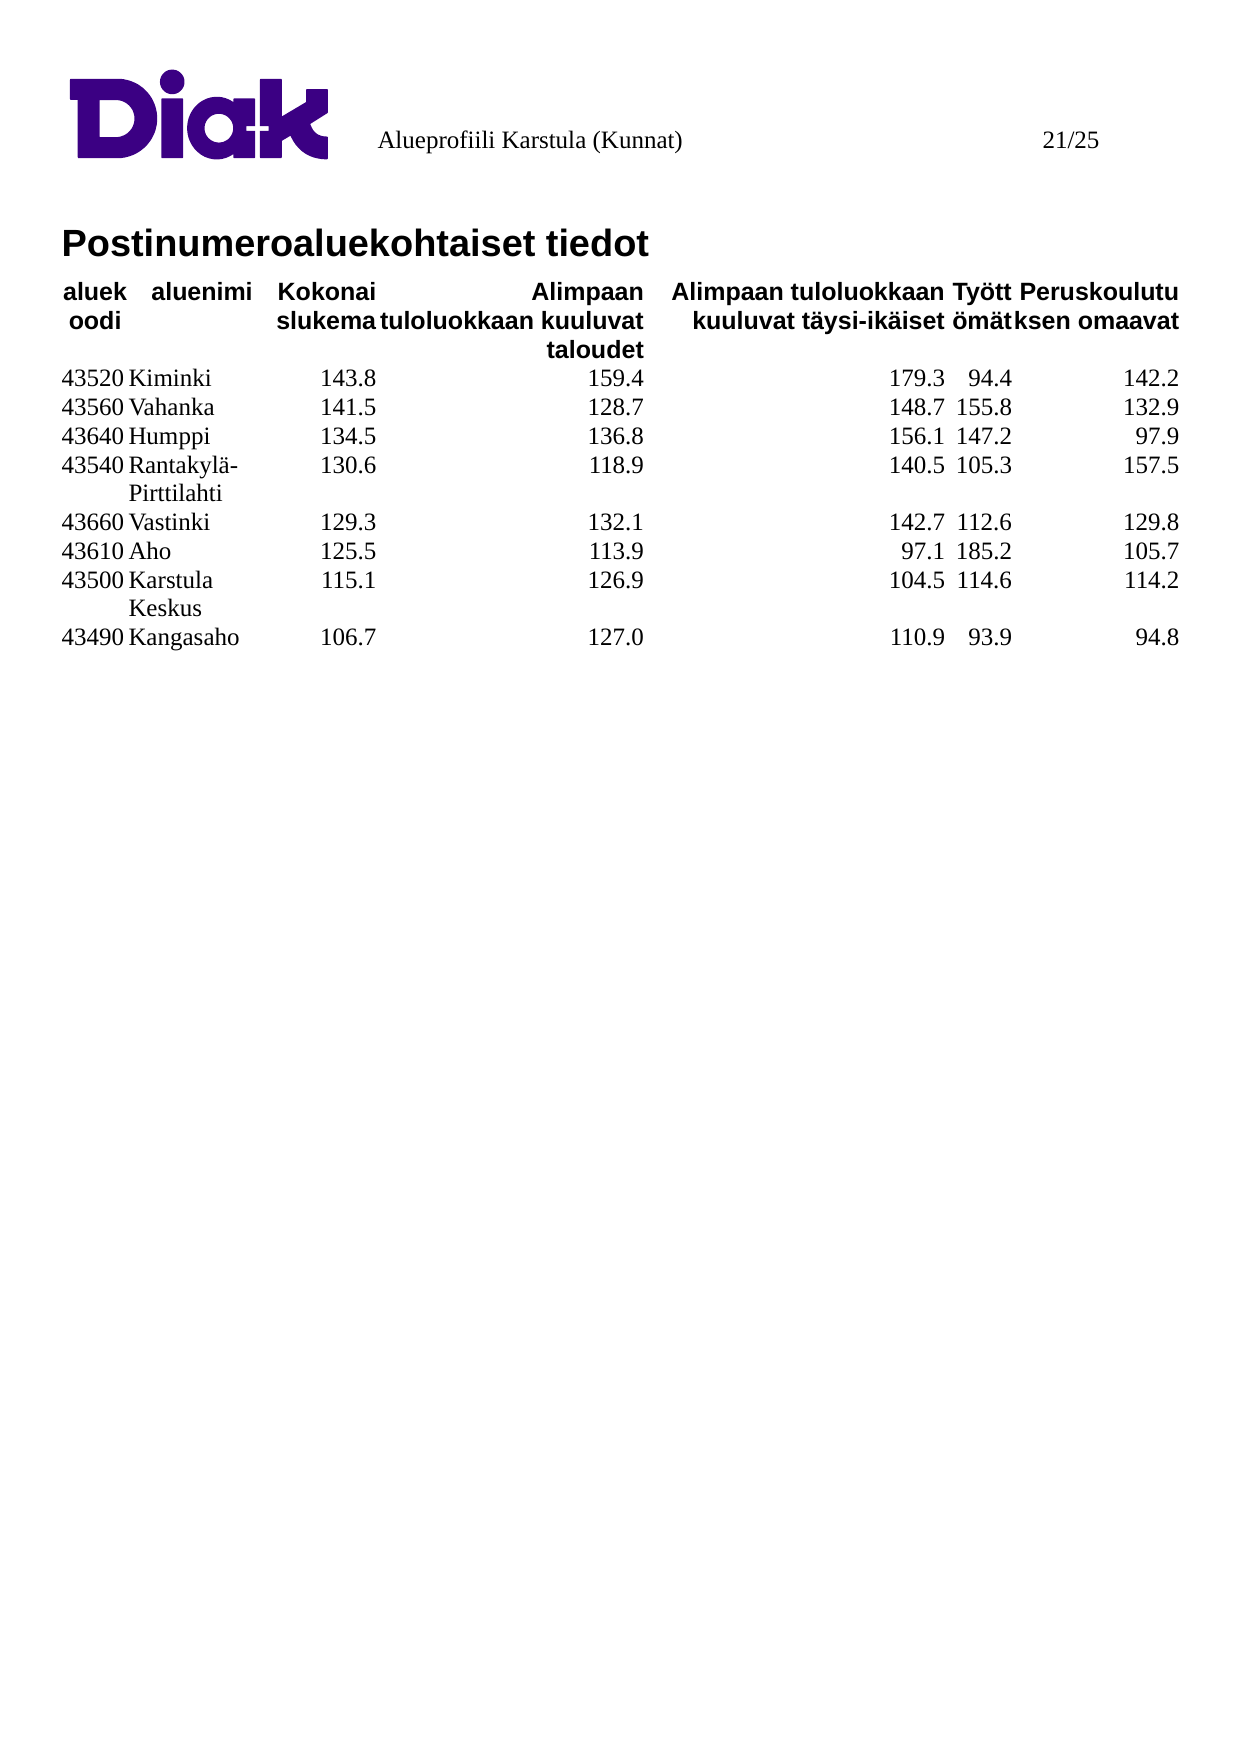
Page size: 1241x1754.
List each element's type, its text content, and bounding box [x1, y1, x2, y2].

table_cell 185.2 [945, 536, 1012, 565]
table_cell 43560 [61, 392, 128, 421]
table_cell 141.5 [276, 392, 376, 421]
table_cell 142.7 [644, 507, 945, 536]
table_cell 126.9 [376, 565, 644, 622]
table_cell 113.9 [376, 536, 644, 565]
table_cell 156.1 [644, 421, 945, 450]
table_cell 140.5 [644, 450, 945, 507]
table_cell 97.9 [1012, 421, 1179, 450]
table_cell 125.5 [276, 536, 376, 565]
table_cell 132.1 [376, 507, 644, 536]
table_cell 104.5 [644, 565, 945, 622]
table_cell 134.5 [276, 421, 376, 450]
table_cell 105.3 [945, 450, 1012, 507]
table_cell Vastinki [128, 507, 276, 536]
table_cell 155.8 [945, 392, 1012, 421]
table_cell Aho [128, 536, 276, 565]
table_cell 143.8 [276, 364, 376, 392]
table_cell 114.6 [945, 565, 1012, 622]
table_cell 114.2 [1012, 565, 1179, 622]
table_header Työttömät [945, 277, 1012, 363]
table_cell Karstula Keskus [128, 565, 276, 622]
table_cell 129.3 [276, 507, 376, 536]
table_cell 132.9 [1012, 392, 1179, 421]
table_cell 43490 [61, 622, 128, 651]
table_cell Rantakylä-Pirttilahti [128, 450, 276, 507]
table_header aluenimi [128, 277, 276, 363]
table_cell 179.3 [644, 364, 945, 392]
table_header Peruskoulutuksen omaavat [1012, 277, 1179, 363]
table_cell 128.7 [376, 392, 644, 421]
table_cell 43610 [61, 536, 128, 565]
table_cell 118.9 [376, 450, 644, 507]
table_cell 115.1 [276, 565, 376, 622]
table_cell Humppi [128, 421, 276, 450]
table_cell 43500 [61, 565, 128, 622]
table_cell 43640 [61, 421, 128, 450]
table_cell 148.7 [644, 392, 945, 421]
table_cell 142.2 [1012, 364, 1179, 392]
table_cell 105.7 [1012, 536, 1179, 565]
table_cell Kiminki [128, 364, 276, 392]
table_cell 147.2 [945, 421, 1012, 450]
table_cell 106.7 [276, 622, 376, 651]
table_cell Vahanka [128, 392, 276, 421]
subtitle Postinumeroaluekohtaiset tiedot [61, 221, 1179, 265]
table_header Alimpaan tuloluokkaan kuuluvat taloudet [376, 277, 644, 363]
table_cell 43660 [61, 507, 128, 536]
table_header Alimpaan tuloluokkaan kuuluvat täysi-ikäiset [644, 277, 945, 363]
table_cell 94.4 [945, 364, 1012, 392]
table_cell 97.1 [644, 536, 945, 565]
table_cell 159.4 [376, 364, 644, 392]
table_cell 43540 [61, 450, 128, 507]
table_header Kokonaislukema [276, 277, 376, 363]
table_cell 94.8 [1012, 622, 1179, 651]
table_header aluekoodi [61, 277, 128, 363]
table_cell 157.5 [1012, 450, 1179, 507]
table_cell 93.9 [945, 622, 1012, 651]
table_cell 136.8 [376, 421, 644, 450]
table_cell 43520 [61, 364, 128, 392]
table_cell 130.6 [276, 450, 376, 507]
table_cell 127.0 [376, 622, 644, 651]
table_cell 110.9 [644, 622, 945, 651]
table_cell 129.8 [1012, 507, 1179, 536]
table_cell 112.6 [945, 507, 1012, 536]
table_cell Kangasaho [128, 622, 276, 651]
